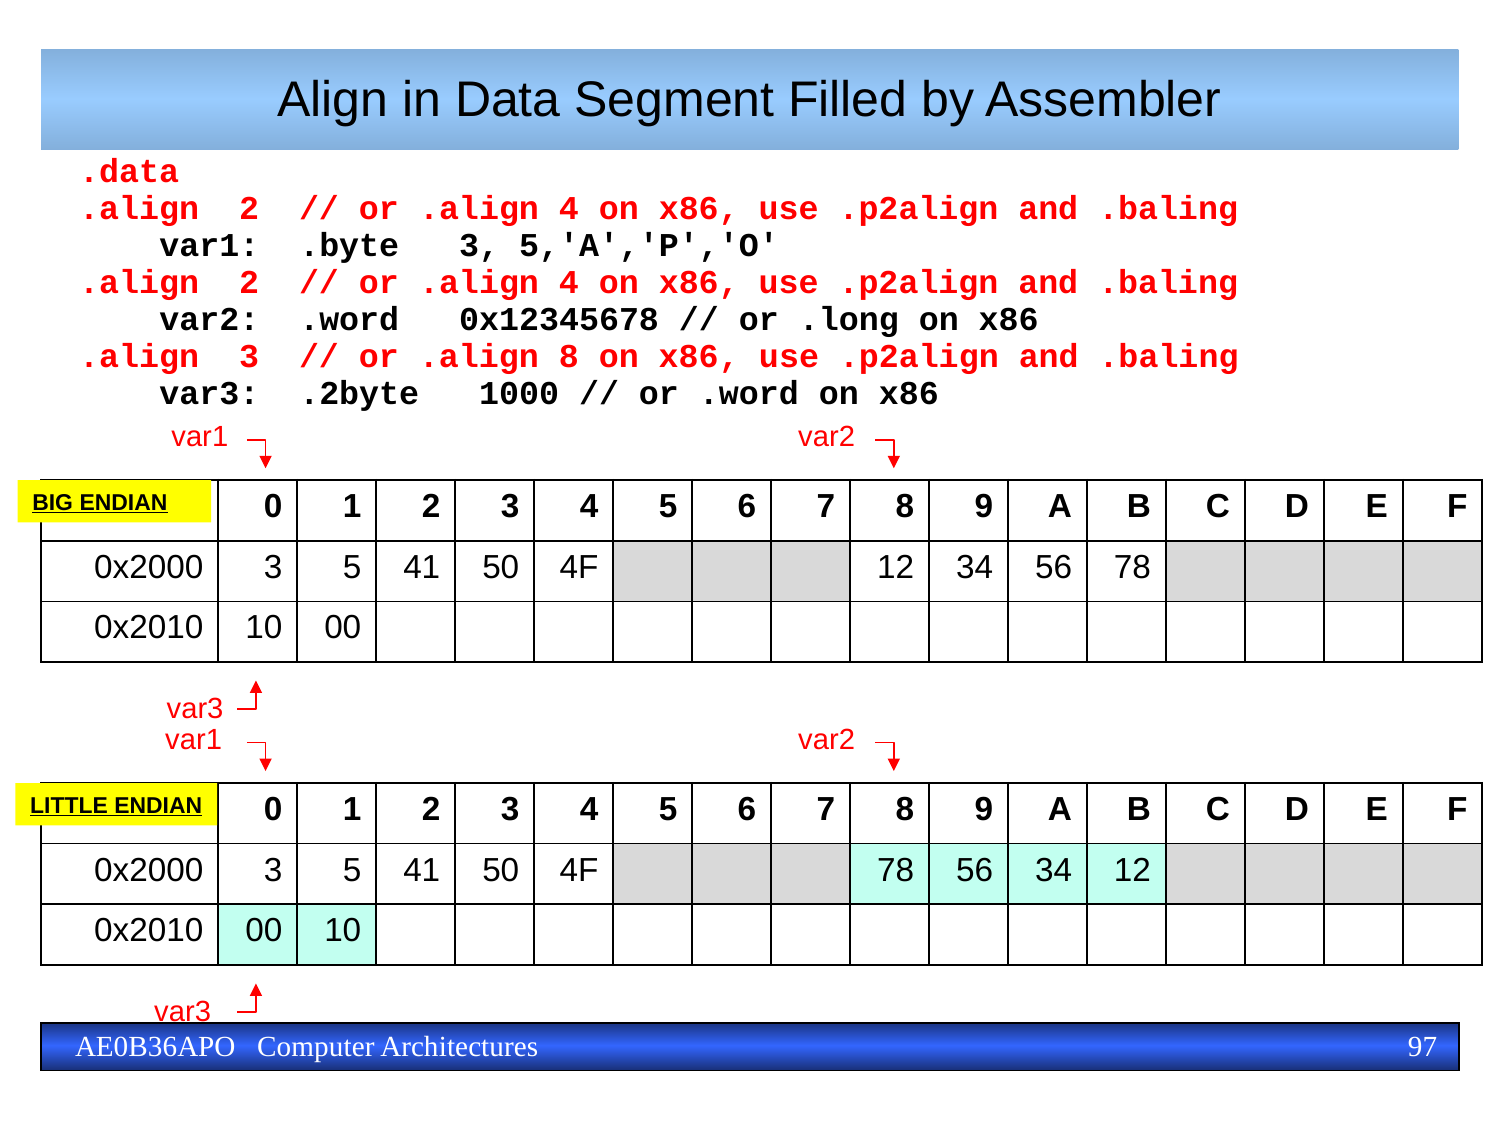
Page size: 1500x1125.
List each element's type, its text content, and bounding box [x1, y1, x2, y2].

table_cell [930, 905, 1007, 964]
table_header C [1167, 784, 1244, 843]
table_cell 0x2000 [42, 844, 217, 903]
table_header F [1404, 481, 1481, 540]
table_cell [772, 844, 849, 903]
title Align in Data Segment Filled by Assembler [41, 49, 1459, 150]
table_cell [614, 844, 691, 903]
table_cell [1246, 905, 1323, 964]
table_cell 0x2010 [42, 602, 217, 661]
table_header E [1325, 481, 1402, 540]
table_cell [1404, 905, 1481, 964]
table_cell [851, 602, 928, 661]
table_cell [1404, 602, 1481, 661]
table_header C [1167, 481, 1244, 540]
table_cell 41 [377, 542, 454, 601]
table_header 3 [456, 784, 533, 843]
text_box var1 [150, 723, 238, 753]
table_cell [1009, 905, 1086, 964]
table_cell [1167, 905, 1244, 964]
text_box var2 [787, 420, 866, 450]
table_header 4 [535, 481, 612, 540]
table_cell [456, 905, 533, 964]
table_cell 5 [298, 542, 375, 601]
table_header 4 [535, 784, 612, 843]
table_header 0 [219, 481, 296, 540]
table_cell [693, 542, 770, 601]
table_cell [1167, 602, 1244, 661]
table_header 5 [614, 784, 691, 843]
table_header 1 [298, 784, 375, 843]
table_cell 34 [930, 542, 1007, 601]
table_cell [535, 905, 612, 964]
table_header 9 [930, 481, 1007, 540]
text_box var2 [787, 723, 866, 753]
table_header 7 [772, 784, 849, 843]
table_cell [930, 602, 1007, 661]
table_cell [1325, 844, 1402, 903]
table_cell [614, 602, 691, 661]
list .data .align 2 // or .align 4 on x86, use .p2align and .baling var1: .byte 3, 5,'A','P','O' .align 2 // or .align 4 on x86, use .p2align and .baling var2: .word 0x12345678 // or .long on x86 .align 3 // or .align 8 on x86, use .p2align and .baling var3: .2byte 1000 // or .word on x86 [79, 150, 1447, 414]
table_cell 12 [1088, 844, 1165, 903]
table_header B [1088, 481, 1165, 540]
table_cell [377, 905, 454, 964]
table_header D [1246, 481, 1323, 540]
table_cell 3 [219, 844, 296, 903]
table_header [42, 826, 217, 843]
table_header 0 [219, 784, 296, 843]
table_header 6 [693, 481, 770, 540]
table_header 9 [930, 784, 1007, 843]
table_cell 10 [298, 905, 375, 964]
table_cell 78 [1088, 542, 1165, 601]
table_cell 50 [456, 542, 533, 601]
text_box var1 [162, 420, 238, 450]
table_cell 5 [298, 844, 375, 903]
table_header 2 [377, 481, 454, 540]
table_cell [1404, 542, 1481, 601]
table_cell [1325, 542, 1402, 601]
table_cell [1088, 905, 1165, 964]
table_cell [772, 542, 849, 601]
table_cell [1009, 602, 1086, 661]
table_cell 4F [535, 542, 612, 601]
text_box var3 [162, 692, 228, 721]
table_cell 0x2000 [42, 542, 217, 601]
table_cell 00 [219, 905, 296, 964]
table_header A [1009, 784, 1086, 843]
table_cell [693, 844, 770, 903]
table_header 2 [377, 784, 454, 843]
table_header B [1088, 784, 1165, 843]
table_cell [614, 542, 691, 601]
table_cell 41 [377, 844, 454, 903]
table_cell [1167, 844, 1244, 903]
table_cell 12 [851, 542, 928, 601]
table_cell [1325, 602, 1402, 661]
table_header A [1009, 481, 1086, 540]
table_cell [614, 905, 691, 964]
table_cell 3 [219, 542, 296, 601]
table_header 7 [772, 481, 849, 540]
table_header D [1246, 784, 1323, 843]
text_box LITTLE ENDIAN [15, 783, 218, 826]
table_cell [1246, 602, 1323, 661]
table_cell 56 [1009, 542, 1086, 601]
table_header E [1325, 784, 1402, 843]
table_cell [1325, 905, 1402, 964]
table_header 6 [693, 784, 770, 843]
table_cell [693, 602, 770, 661]
table_cell [1246, 542, 1323, 601]
table_header 8 [851, 481, 928, 540]
table_cell [1088, 602, 1165, 661]
table_cell [377, 602, 454, 661]
table_cell [772, 602, 849, 661]
table_cell [456, 602, 533, 661]
table_cell [1246, 844, 1323, 903]
text_box var3 [137, 995, 228, 1024]
table_cell 0x2010 [42, 905, 217, 964]
table_cell [1167, 542, 1244, 601]
table_cell [693, 905, 770, 964]
table_cell [851, 905, 928, 964]
table_cell [535, 602, 612, 661]
table_header 5 [614, 481, 691, 540]
table_cell 34 [1009, 844, 1086, 903]
text_box BIG ENDIAN [17, 480, 212, 523]
table_header F [1404, 784, 1481, 843]
table_cell [772, 905, 849, 964]
table_cell [1404, 844, 1481, 903]
table_header [42, 481, 217, 540]
table_cell 00 [298, 602, 375, 661]
table_cell 56 [930, 844, 1007, 903]
table_header 8 [851, 784, 928, 843]
table_cell 78 [851, 844, 928, 903]
table_header 3 [456, 481, 533, 540]
table_cell 4F [535, 844, 612, 903]
table_header 1 [298, 481, 375, 540]
table_cell 10 [219, 602, 296, 661]
table_cell 50 [456, 844, 533, 903]
